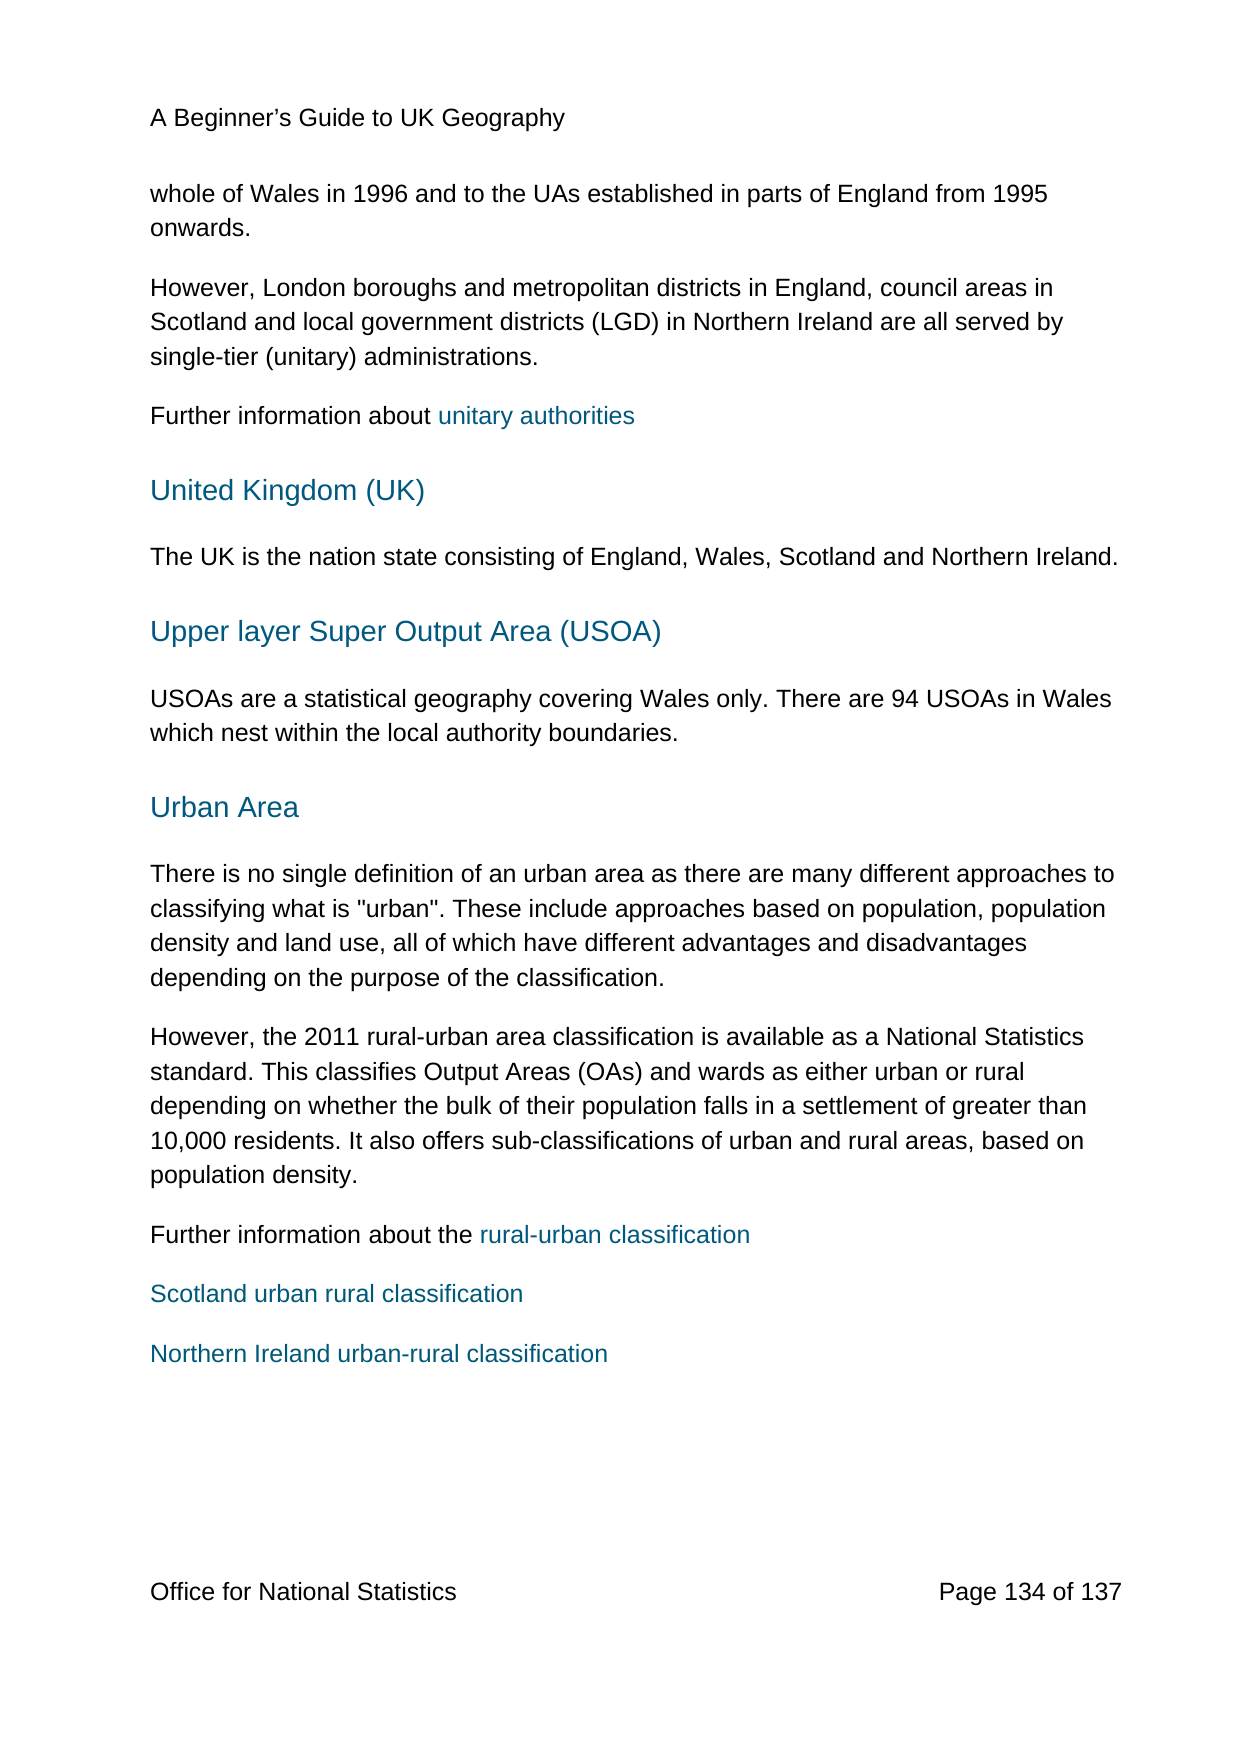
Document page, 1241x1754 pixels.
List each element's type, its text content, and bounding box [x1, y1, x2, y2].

subtitle Upper layer Super Output Area (USOA) [150, 614, 1122, 648]
subtitle United Kingdom (UK) [150, 473, 1122, 506]
text USOAs are a statistical geography covering Wales only. There are 94 USOAs in Wales which nest within the local authority boundaries. [150, 684, 1122, 747]
text whole of Wales in 1996 and to the UAs established in parts of England from 1995 onwards. [150, 178, 1122, 242]
text There is no single definition of an urban area as there are many different approaches to classifying what is "urban". These include approaches based on population, population density and land use, all of which have different advantages and disadvantages depending on the purpose of the classification. [150, 859, 1122, 992]
subtitle Urban Area [150, 790, 1122, 824]
text Scotland urban rural classification [150, 1279, 1122, 1308]
text However, London boroughs and metropolitan districts in England, council areas in Scotland and local government districts (LGD) in Northern Ireland are all served by single-tier (unitary) administrations. [150, 272, 1122, 370]
text Northern Ireland urban-rural classification [150, 1339, 1122, 1367]
text The UK is the nation state consisting of England, Wales, Scotland and Northern Ireland. [150, 542, 1122, 571]
text However, the 2011 rural-urban area classification is available as a National Statistics standard. This classifies Output Areas (OAs) and wards as either urban or rural depending on whether the bulk of their population falls in a settlement of greater than 10,000 residents. It also offers sub-classifications of urban and rural areas, based on population density. [150, 1022, 1122, 1189]
text Further information about unitary authorities [150, 401, 1122, 430]
text Further information about the rural-urban classification [150, 1220, 1122, 1248]
